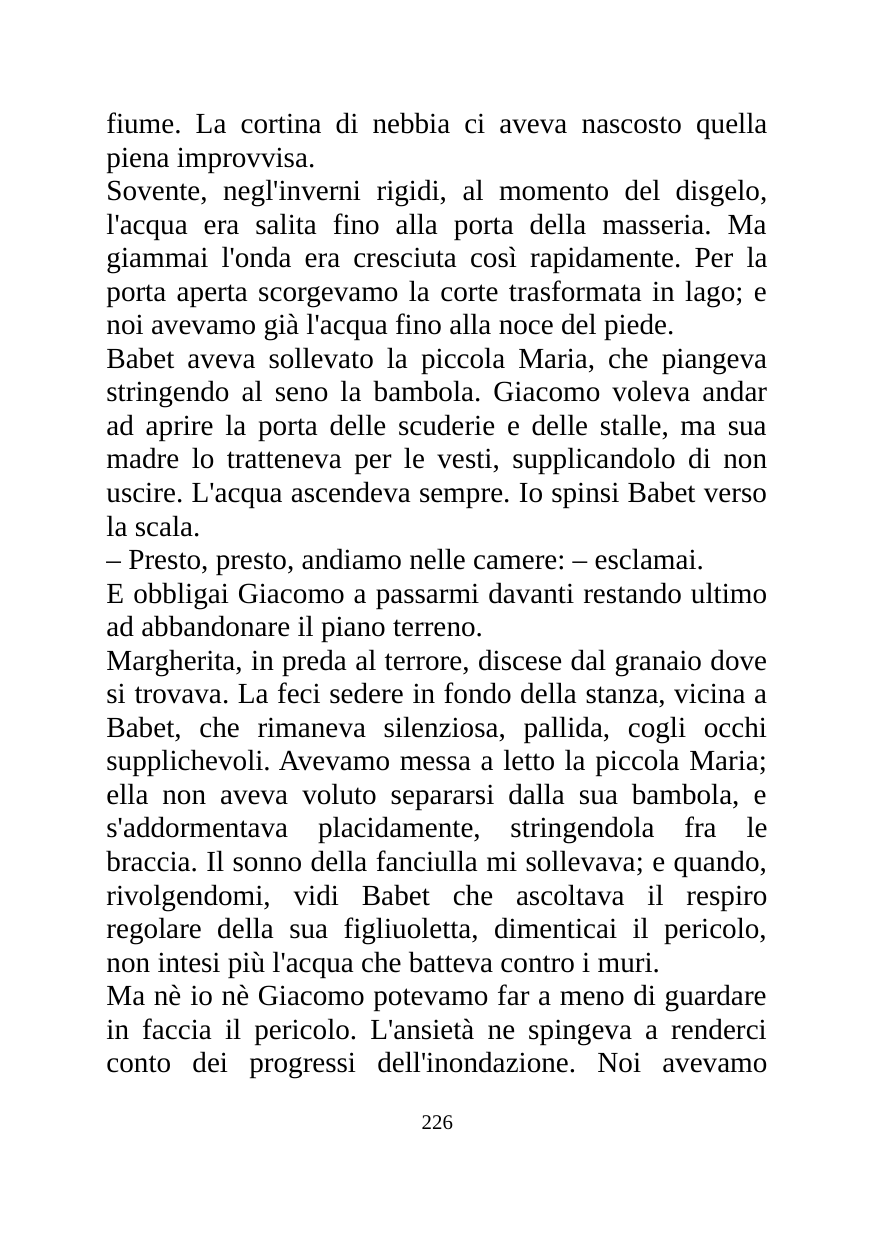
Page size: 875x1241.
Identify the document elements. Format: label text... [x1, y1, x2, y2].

text Sovente, negl'inverni rigidi, al momento del disgelo, l'acqua era salita fino alla porta della masseria. Ma giammai l'onda era cresciuta così rapidamente. Per la porta aperta scorgevamo la corte trasformata in lago; e noi avevamo già l'acqua fino alla noce del piede. [106, 173, 768, 341]
text Ma nè io nè Giacomo potevamo far a meno di guardare in faccia il pericolo. L'ansietà ne spingeva a renderci conto dei progressi dell'inondazione. Noi avevamo [106, 978, 768, 1079]
text – Presto, presto, andiamo nelle camere: – esclamai. [106, 542, 768, 576]
text Babet aveva sollevato la piccola Maria, che piangeva stringendo al seno la bambola. Giacomo voleva andar ad aprire la porta delle scuderie e delle stalle, ma sua madre lo tratteneva per le vesti, supplicandolo di non uscire. L'acqua ascendeva sempre. Io spinsi Babet verso la scala. [106, 341, 768, 542]
text E obbligai Giacomo a passarmi davanti restando ultimo ad abbandonare il piano terreno. [106, 576, 768, 643]
text fiume. La cortina di nebbia ci aveva nascosto quella piena improvvisa. [106, 106, 768, 173]
text Margherita, in preda al terrore, discese dal granaio dove si trovava. La feci sedere in fondo della stanza, vicina a Babet, che rimaneva silenziosa, pallida, cogli occhi supplichevoli. Avevamo messa a letto la piccola Maria; ella non aveva voluto separarsi dalla sua bambola, e s'addormentava placidamente, stringendola fra le braccia. Il sonno della fanciulla mi sollevava; e quando, rivolgendomi, vidi Babet che ascoltava il respiro regolare della sua figliuoletta, dimenticai il pericolo, non intesi più l'acqua che batteva contro i muri. [106, 643, 768, 978]
